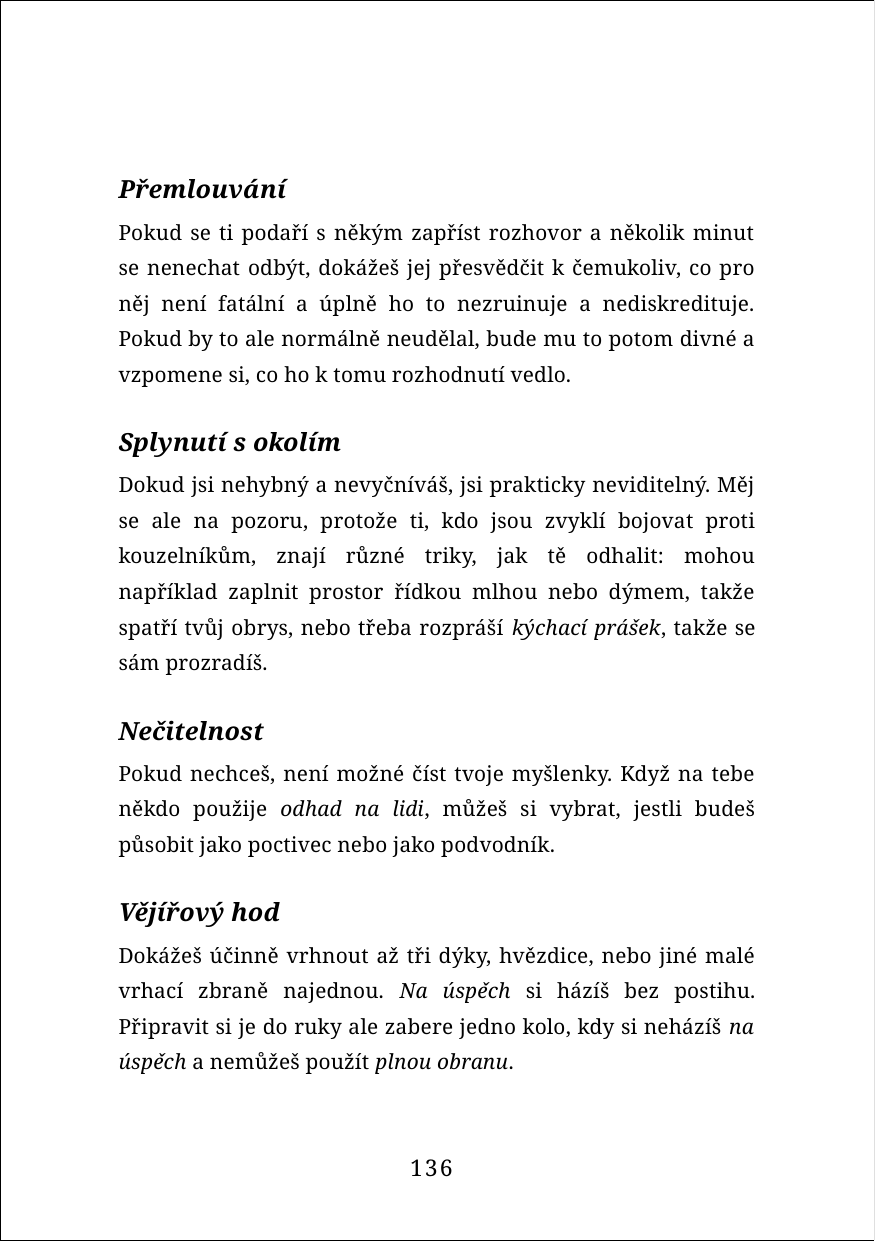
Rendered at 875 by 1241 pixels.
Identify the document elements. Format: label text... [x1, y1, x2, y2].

subtitle Nečitelnost [118, 713, 756, 747]
text Dokud jsi nehybný a nevyčníváš, jsi prakticky neviditelný. Měj se ale na pozoru, protože ti, kdo jsou zvyklí bojovat proti kouzelníkům, znají různé triky, jak tě odhalit: mohou například zaplnit prostor řídkou mlhou nebo dýmem, takže spatří tvůj obrys, nebo třeba rozpráší kýchací prášek, takže se sám prozradíš. [118, 471, 756, 677]
subtitle Přemlouvání [118, 172, 756, 206]
subtitle Vějířový hod [118, 895, 756, 929]
text Pokud se ti podaří s někým zapříst rozhovor a několik minut se nenechat odbýt, dokážeš jej přesvědčit k čemukoliv, co pro něj není fatální a úplně ho to nezruinuje a nediskredituje. Pokud by to ale normálně neudělal, bude mu to potom divné a vzpomene si, co ho k tomu rozhodnutí vedlo. [118, 218, 756, 388]
text Dokážeš účinně vrhnout až tři dýky, hvězdice, nebo jiné malé vrhací zbraně najednou. Na úspěch si házíš bez postihu. Připravit si je do ruky ale zabere jedno kolo, kdy si neházíš na úspěch a nemůžeš použít plnou obranu. [118, 941, 756, 1076]
text Pokud nechceš, není možné číst tvoje myšlenky. Když na tebe někdo použije odhad na lidi, můžeš si vybrat, jestli budeš působit jako poctivec nebo jako podvodník. [118, 759, 756, 858]
subtitle Splynutí s okolím [118, 425, 756, 459]
